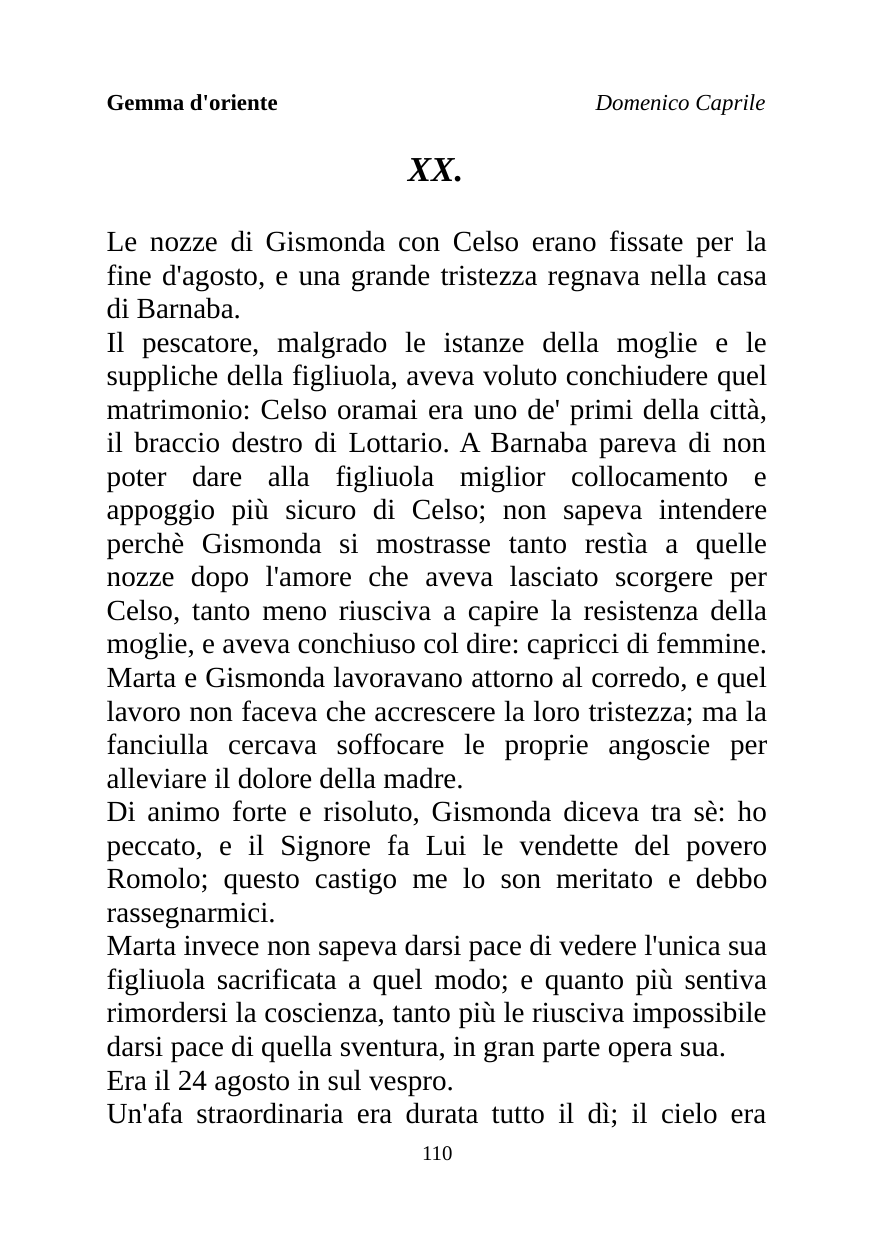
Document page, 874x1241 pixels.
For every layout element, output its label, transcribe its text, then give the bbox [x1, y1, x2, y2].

text Un'afa straordinaria era durata tutto il dì; il cielo era [106, 1096, 768, 1130]
text Marta e Gismonda lavoravano attorno al corredo, e quel lavoro non faceva che accrescere la loro tristezza; ma la fanciulla cercava soffocare le proprie angoscie per alleviare il dolore della madre. [106, 660, 768, 794]
subtitle XX. [106, 148, 768, 189]
text Le nozze di Gismonda con Celso erano fissate per la fine d'agosto, e una grande tristezza regnava nella casa di Barnaba. [106, 224, 768, 325]
text Di animo forte e risoluto, Gismonda diceva tra sè: ho peccato, e il Signore fa Lui le vendette del povero Romolo; questo castigo me lo son meritato e debbo rassegnarmici. [106, 794, 768, 928]
text Marta invece non sapeva darsi pace di vedere l'unica sua figliuola sacrificata a quel modo; e quanto più sentiva rimordersi la coscienza, tanto più le riusciva impossibile darsi pace di quella sventura, in gran parte opera sua. [106, 928, 768, 1063]
text Il pescatore, malgrado le istanze della moglie e le suppliche della figliuola, aveva voluto conchiudere quel matrimonio: Celso oramai era uno de' primi della città, il braccio destro di Lottario. A Barnaba pareva di non poter dare alla figliuola miglior collocamento e appoggio più sicuro di Celso; non sapeva intendere perchè Gismonda si mostrasse tanto restìa a quelle nozze dopo l'amore che aveva lasciato scorgere per Celso, tanto meno riusciva a capire la resistenza della moglie, e aveva conchiuso col dire: capricci di femmine. [106, 325, 768, 660]
text Era il 24 agosto in sul vespro. [106, 1063, 768, 1096]
